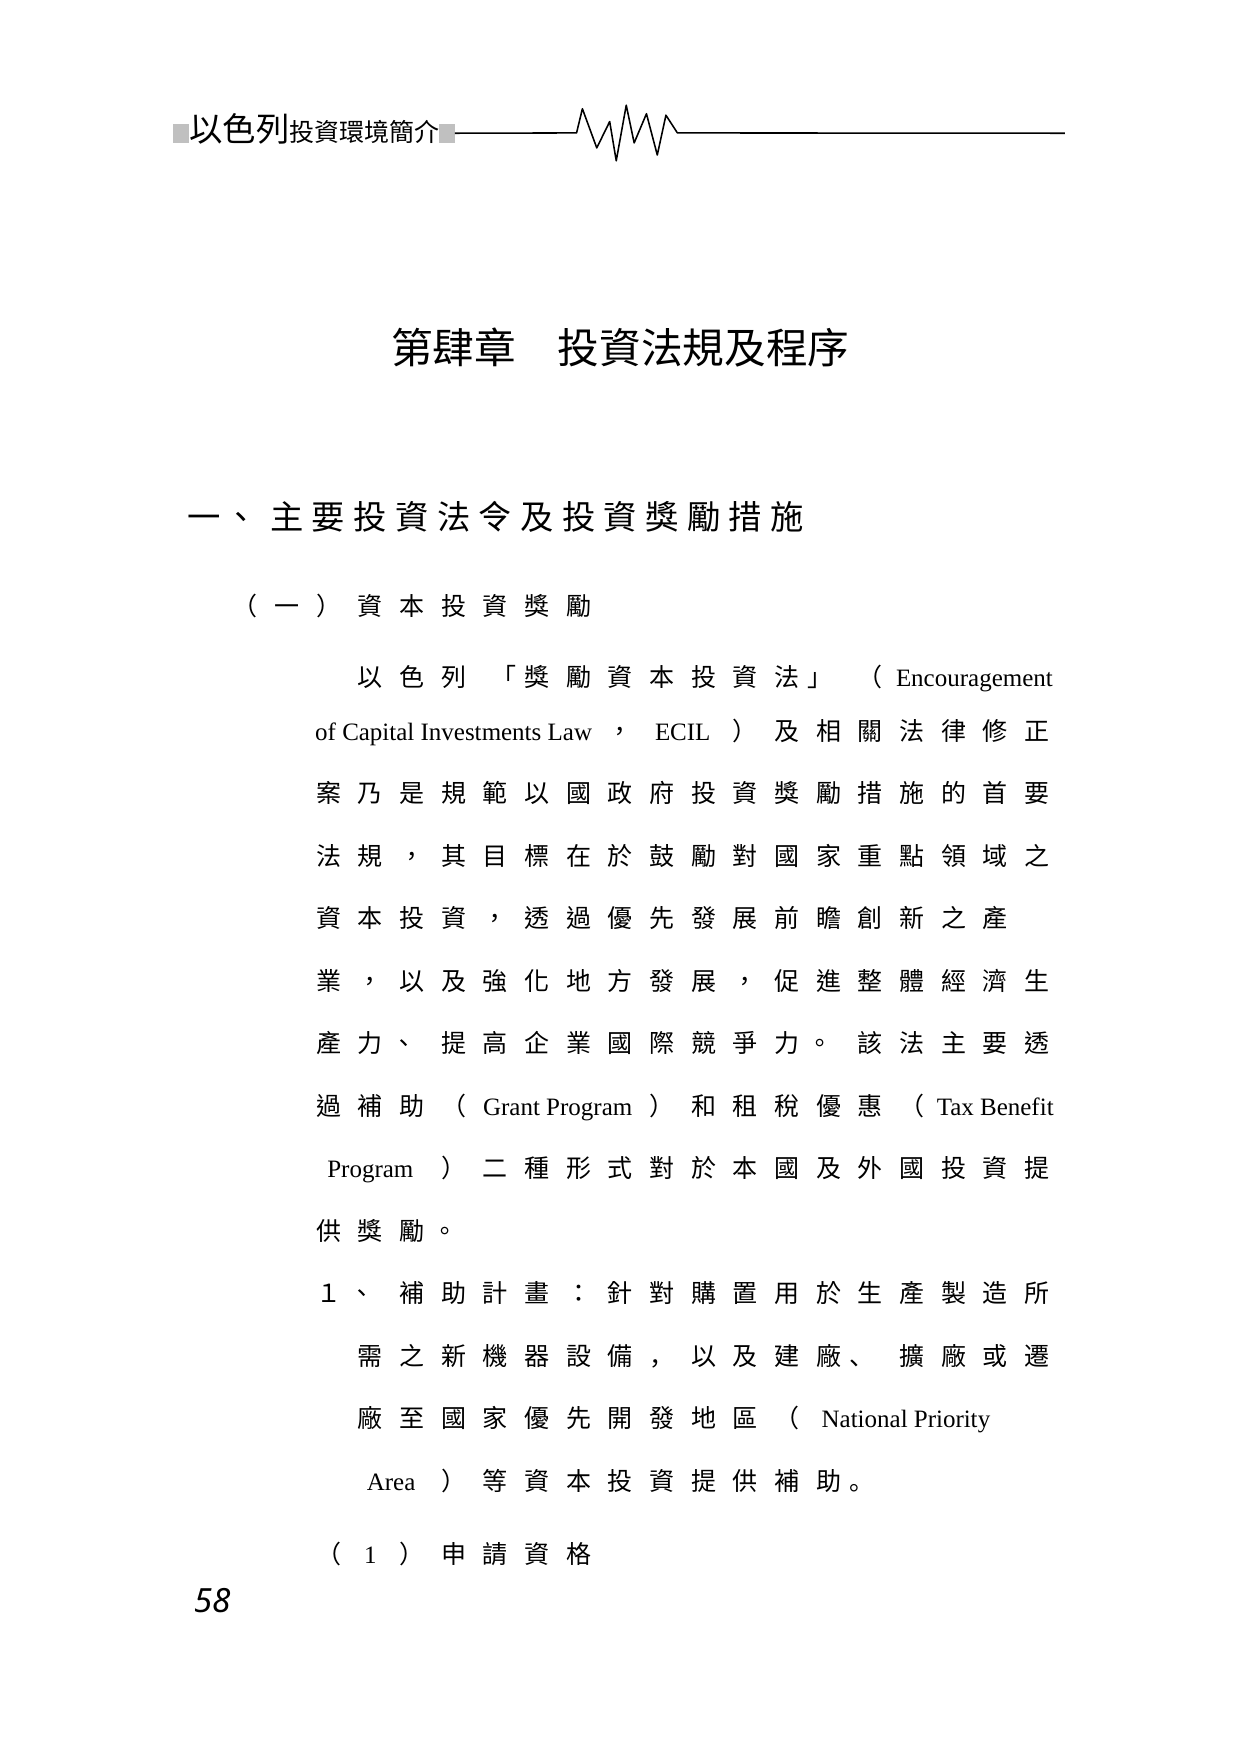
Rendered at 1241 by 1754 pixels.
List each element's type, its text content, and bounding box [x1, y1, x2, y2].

text （1）申請資格 [306, 1500, 1058, 1563]
text 第肆章 投資法規及程序 [183, 304, 1058, 366]
text 以色列「獎勵資本投資法」（Encouragement of Capital Investments Law，ECIL）及相關法律修正案乃是規範以國政府投資獎勵措施的首要法規，其目標在於鼓勵對國家重點領域之資本投資，透過優先發展前瞻創新之產業，以及強化地方發展，促進整體經濟生產力、提高企業國際競爭力。該法主要透過補助（Grant Program）和租稅優惠（Tax Benefit Program）二種形式對於本國及外國投資提供獎勵。 [281, 625, 1058, 1250]
text 一、主要投資法令及投資獎勵措施 [183, 473, 1058, 536]
text （一）資本投資獎勵 [207, 563, 1058, 625]
text １、補助計畫：針對購置用於生產製造所需之新機器設備，以及建廠、擴廠或遷廠至國家優先開發地區（National Priority Area）等資本投資提供補助。 [281, 1250, 1058, 1500]
